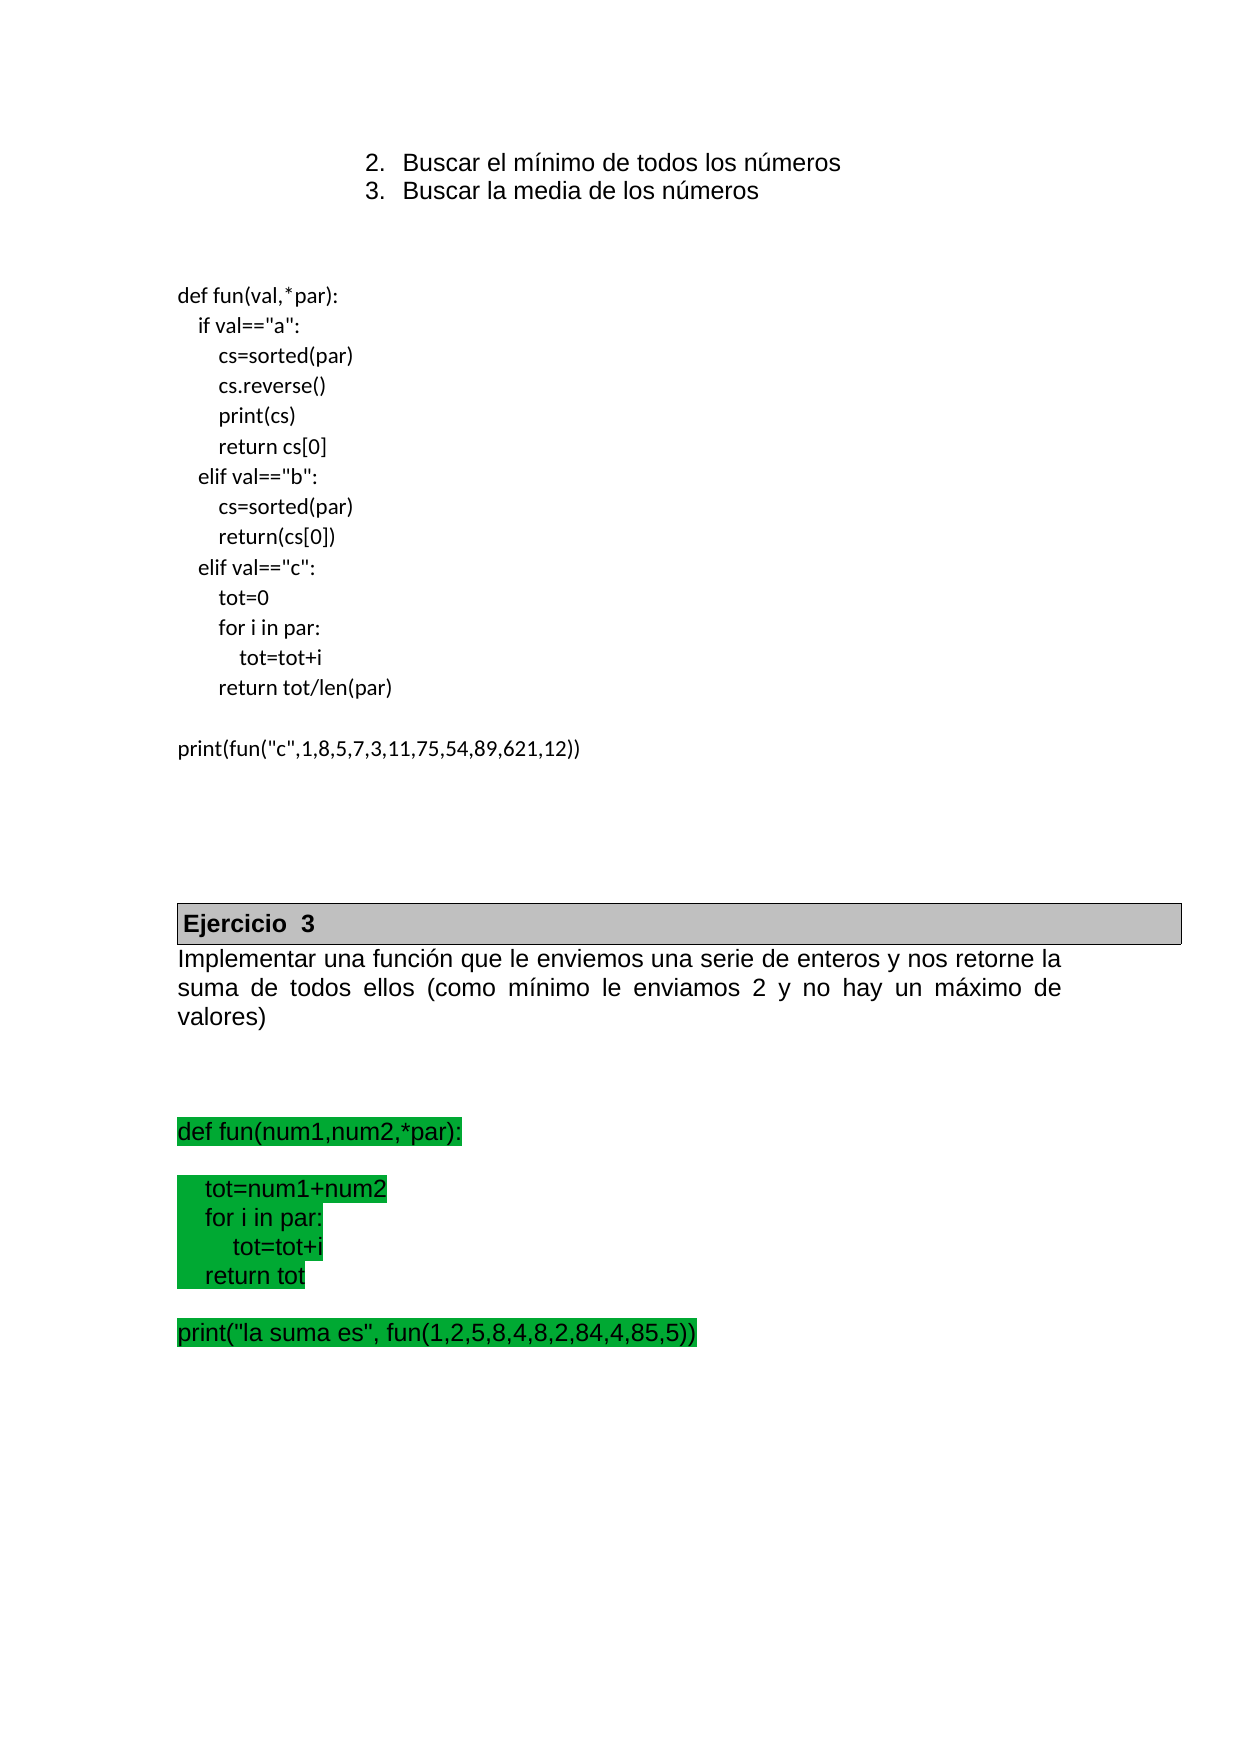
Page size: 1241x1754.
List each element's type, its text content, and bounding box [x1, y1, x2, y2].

text def fun(val,*par): if val=="a": cs=sorted(par) cs.reverse() print(cs) return cs[0] elif val=="b": cs=sorted(par) return(cs[0]) elif val=="c": tot=0 for i in par: tot=tot+i return tot/len(par) print(fun("c",1,8,5,7,3,11,75,54,89,621,12)) [177, 281, 1063, 762]
list Buscar el mínimo de todos los números [365, 148, 1063, 176]
text Implementar una función que le enviemos una serie de enteros y nos retorne la suma de todos ellos (como mínimo le enviamos 2 y no hay un máximo de valores) [177, 945, 1063, 1031]
table_header Ejercicio 3 [178, 904, 1181, 944]
text tot=num1+num2 for i in par: tot=tot+i return tot print("la suma es", fun(1,2,5,8,4,8,2,84,4,85,5)) [177, 1174, 1063, 1347]
list Buscar la media de los números [365, 176, 1063, 205]
text def fun(num1,num2,*par): [177, 1117, 1063, 1174]
